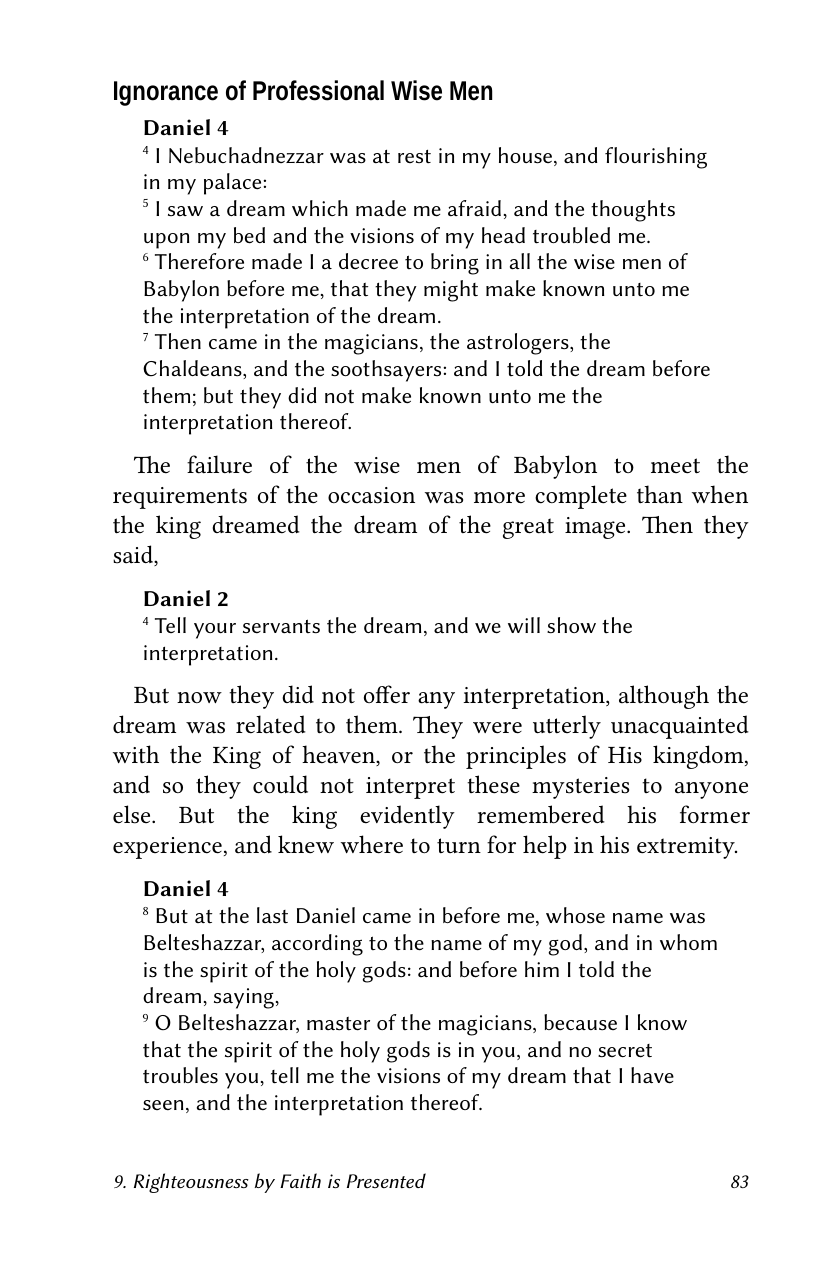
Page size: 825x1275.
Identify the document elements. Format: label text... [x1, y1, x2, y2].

text Daniel 2 [142, 586, 750, 612]
text 9 O Belteshazzar, master of the magicians, because I know that the spirit of the holy gods is in you, and no secret troubles you, tell me the visions of my dream that I have seen, and the interpretation thereof. [142, 1010, 720, 1116]
text Daniel 4 [142, 876, 750, 902]
text Daniel 4 [142, 115, 750, 141]
text 4 Tell your servants the dream, and we will show the interpretation. [142, 613, 720, 666]
text But now they did not offer any interpretation, although the dream was related to them. They were utterly unacquainted with the King of heaven, or the principles of His kingdom, and so they could not interpret these mysteries to anyone else. But the king evidently remembered his former experience, and knew where to turn for help in his extremity. [112, 681, 750, 859]
text 7 Then came in the magicians, the astrologers, the Chaldeans, and the soothsayers: and I told the dream before them; but they did not make known unto me the interpretation thereof. [142, 329, 720, 435]
text 5 I saw a dream which made me afraid, and the thoughts upon my bed and the visions of my head troubled me. [142, 196, 720, 249]
text 8 But at the last Daniel came in before me, whose name was Belteshazzar, according to the name of my god, and in whom is the spirit of the holy gods: and before him I told the dream, saying, [142, 903, 720, 1009]
text The failure of the wise men of Babylon to meet the requirements of the occasion was more complete than when the king dreamed the dream of the great image. Then they said, [112, 451, 750, 569]
text 4 I Nebuchadnezzar was at rest in my house, and flourishing in my palace: [142, 143, 720, 195]
text 6 Therefore made I a decree to bring in all the wise men of Babylon before me, that they might make known unto me the interpretation of the dream. [142, 249, 720, 329]
subtitle Ignorance of Professional Wise Men [112, 75, 750, 106]
